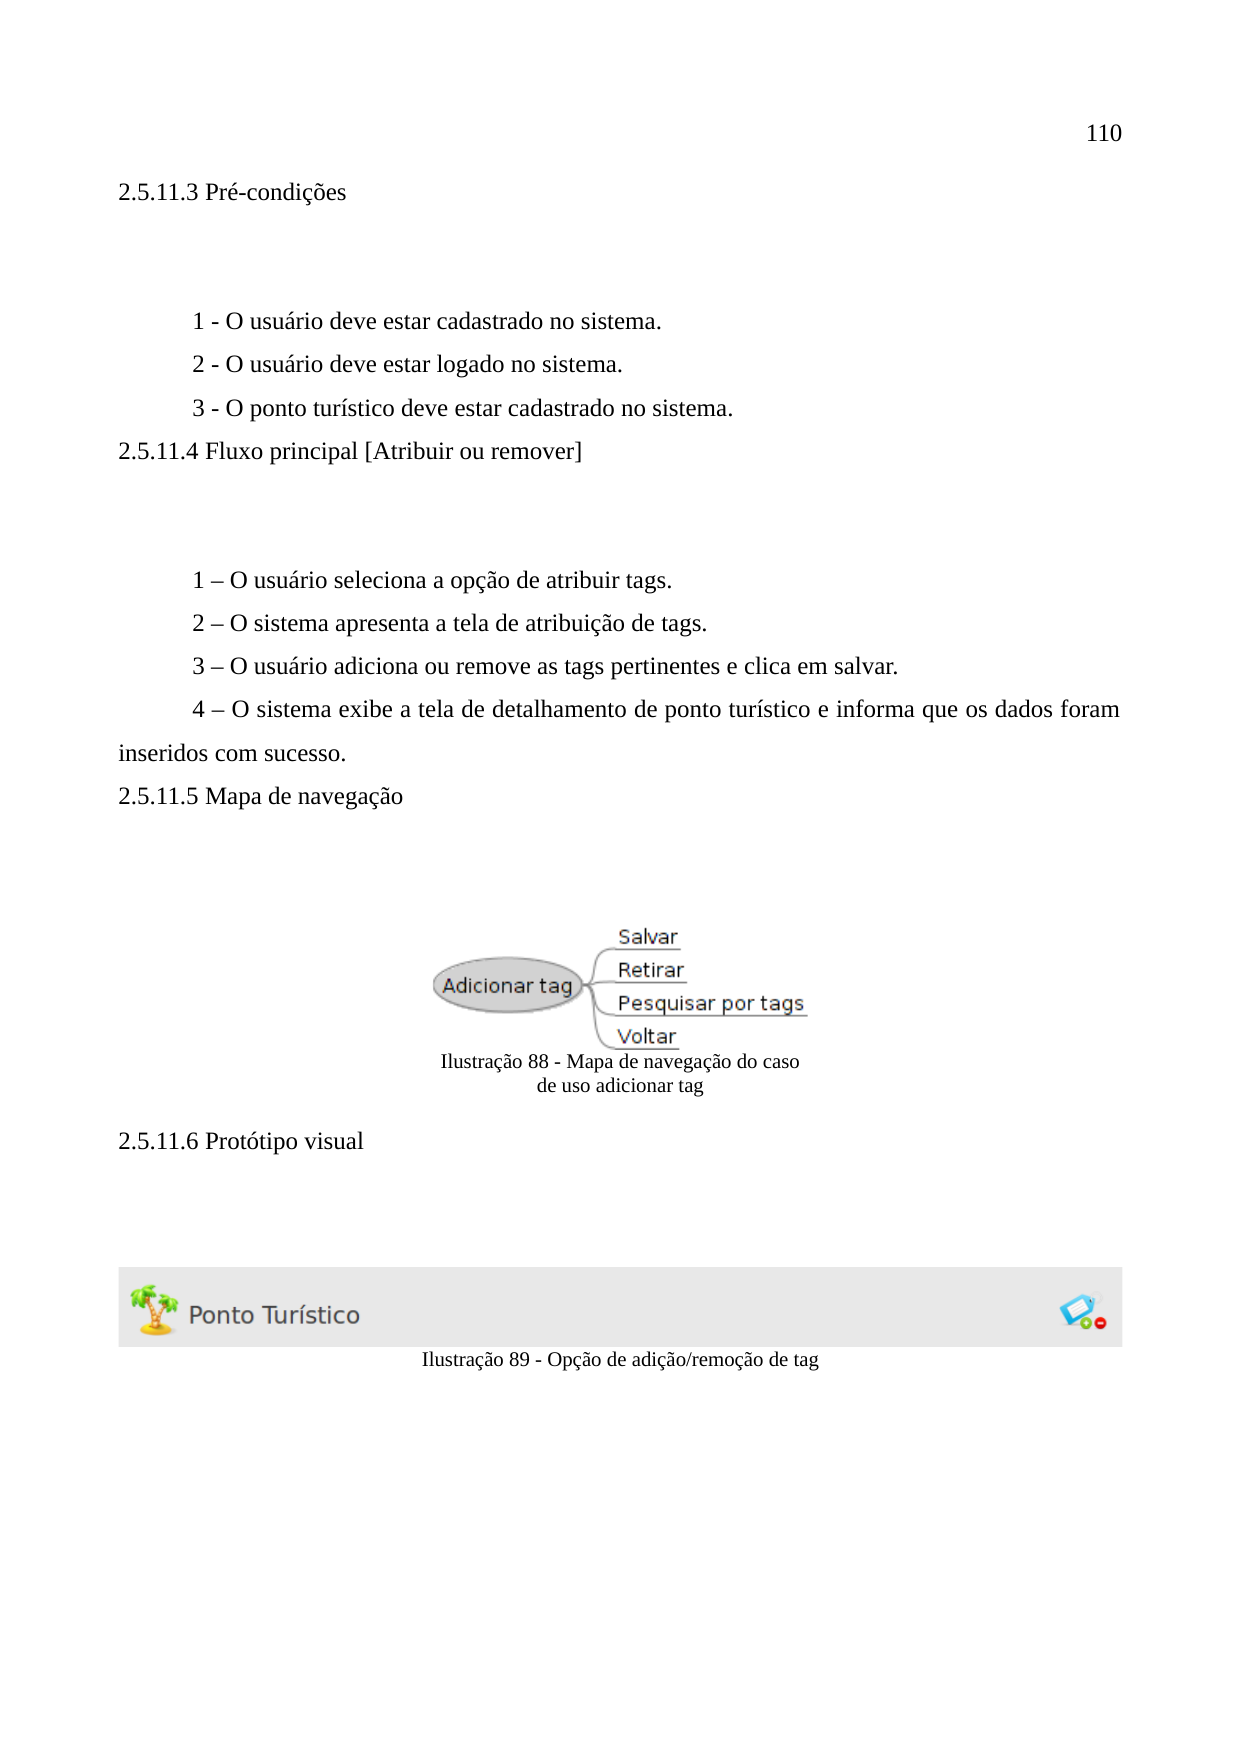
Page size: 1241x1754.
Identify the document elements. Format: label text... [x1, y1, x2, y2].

text 1 – O usuário seleciona a opção de atribuir tags. [118, 565, 1122, 594]
text Ilustração 88 - Mapa de navegação do caso de uso adicionar tag [433, 1050, 808, 1097]
subtitle Protótipo visual [118, 1126, 1122, 1154]
picture [118, 1267, 1123, 1347]
subtitle Mapa de navegação [118, 781, 1122, 809]
text 3 - O ponto turístico deve estar cadastrado no sistema. [118, 393, 1122, 421]
text Ilustração 89 - Opção de adição/remoção de tag [118, 1347, 1122, 1371]
text 2 – O sistema apresenta a tela de atribuição de tags. [118, 608, 1122, 637]
subtitle Pré-condições [118, 177, 1122, 206]
text 2 - O usuário deve estar logado no sistema. [118, 349, 1122, 378]
text 4 – O sistema exibe a tela de detalhamento de ponto turístico e informa que os dados foram inseridos com sucesso. [118, 694, 1122, 766]
subtitle Fluxo principal [Atribuir ou remover] [118, 436, 1122, 464]
text 3 – O usuário adiciona ou remove as tags pertinentes e clica em salvar. [118, 651, 1122, 680]
text 1 - O usuário deve estar cadastrado no sistema. [118, 306, 1122, 335]
picture [432, 922, 808, 1050]
